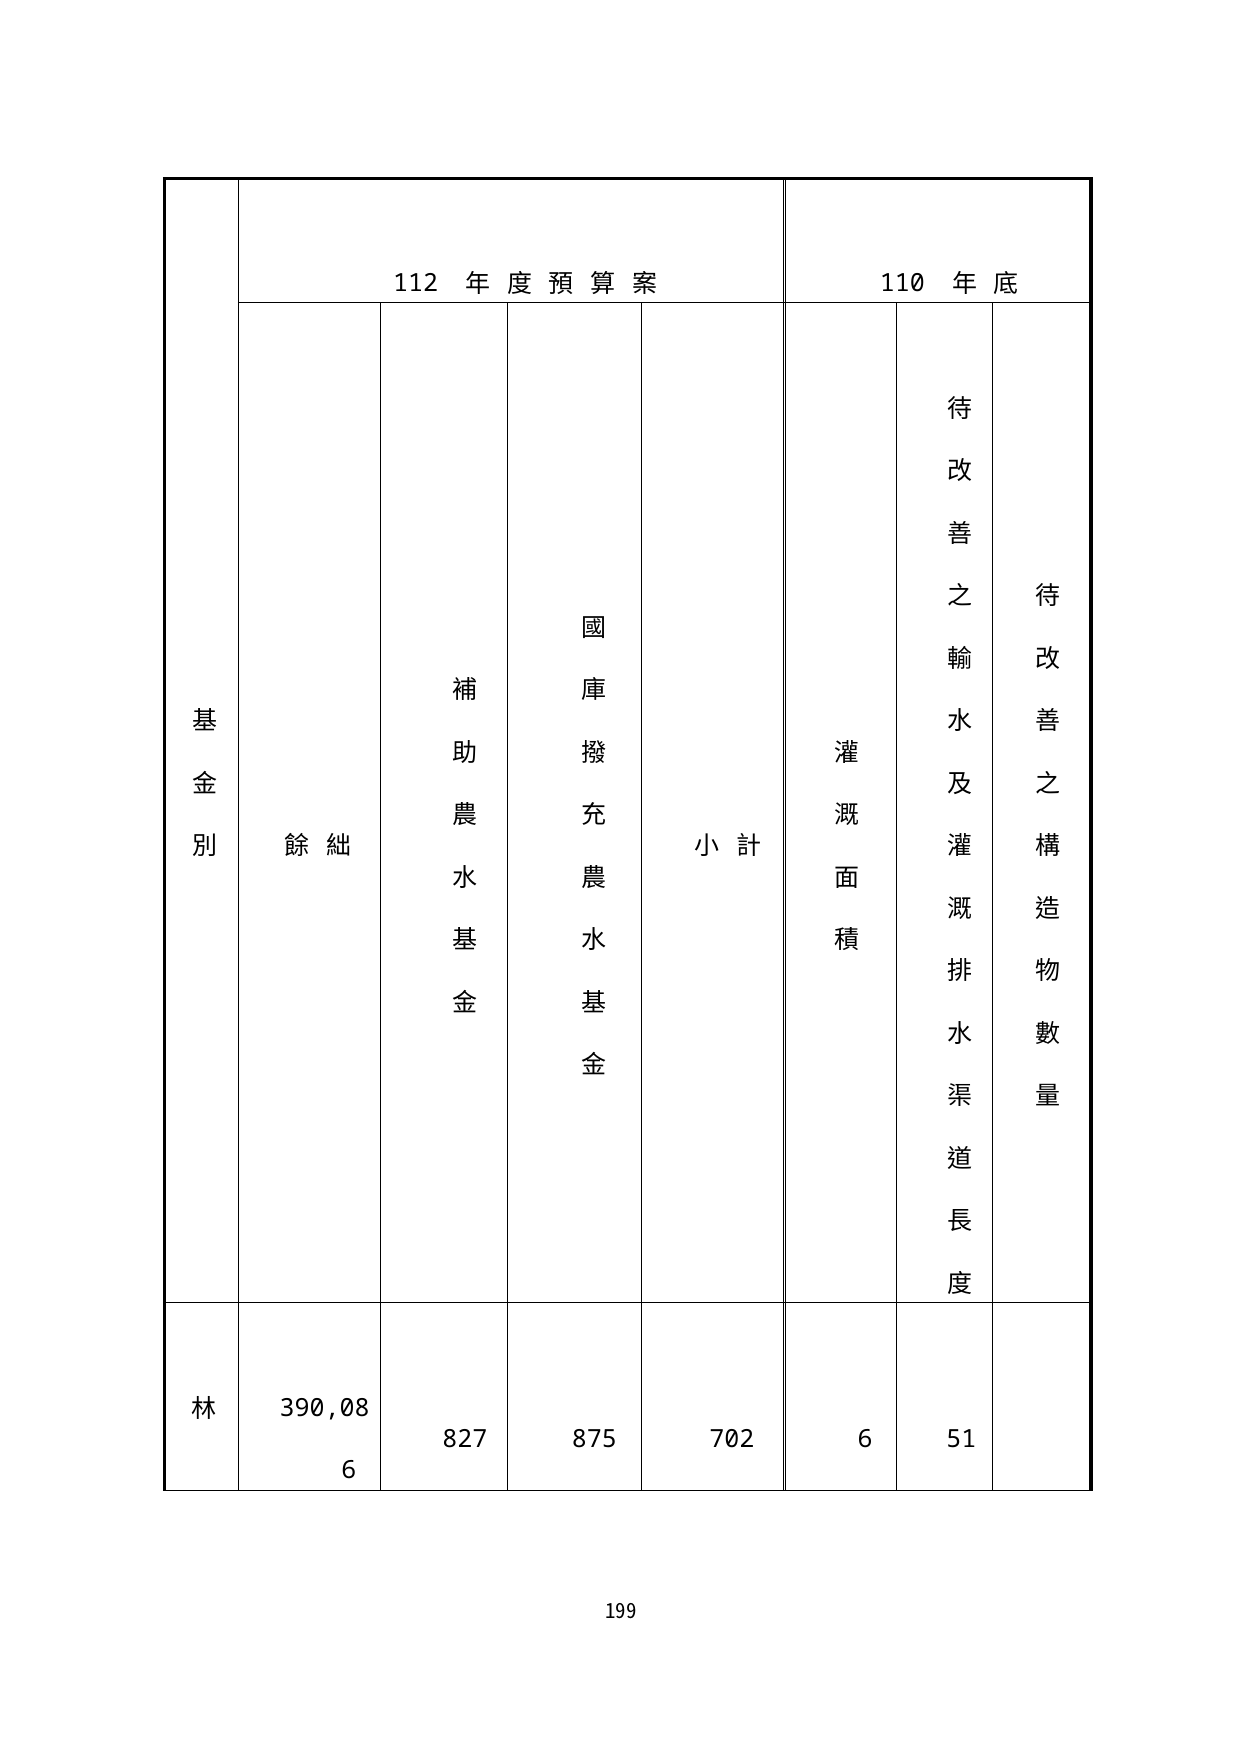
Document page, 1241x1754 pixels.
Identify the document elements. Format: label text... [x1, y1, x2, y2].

table_cell 51 [897, 1303, 992, 1490]
table_cell 灌溉面積 [786, 303, 896, 1302]
table_cell [993, 1303, 1089, 1490]
table_cell 國庫撥充農水基金 [508, 303, 641, 1302]
table_cell 林 [166, 1303, 238, 1490]
table_header 基金別 [166, 180, 238, 1302]
table_cell 餘絀 [239, 303, 380, 1302]
table_cell 702 [642, 1303, 783, 1490]
table_header 112年度預算案 [239, 180, 783, 302]
table_cell 小計 [642, 303, 783, 1302]
table_cell 827 [381, 1303, 507, 1490]
table_cell 6 [786, 1303, 896, 1490]
table_header 110年底 [786, 180, 1089, 302]
table_cell 875 [508, 1303, 641, 1490]
table_cell 待改善之構造物數量 [993, 303, 1089, 1302]
table_cell 待改善之輸水及灌溉排水渠道長度 [897, 303, 992, 1302]
table_cell -390,086 [239, 1303, 380, 1490]
table_cell 補助農水基金 [381, 303, 507, 1302]
